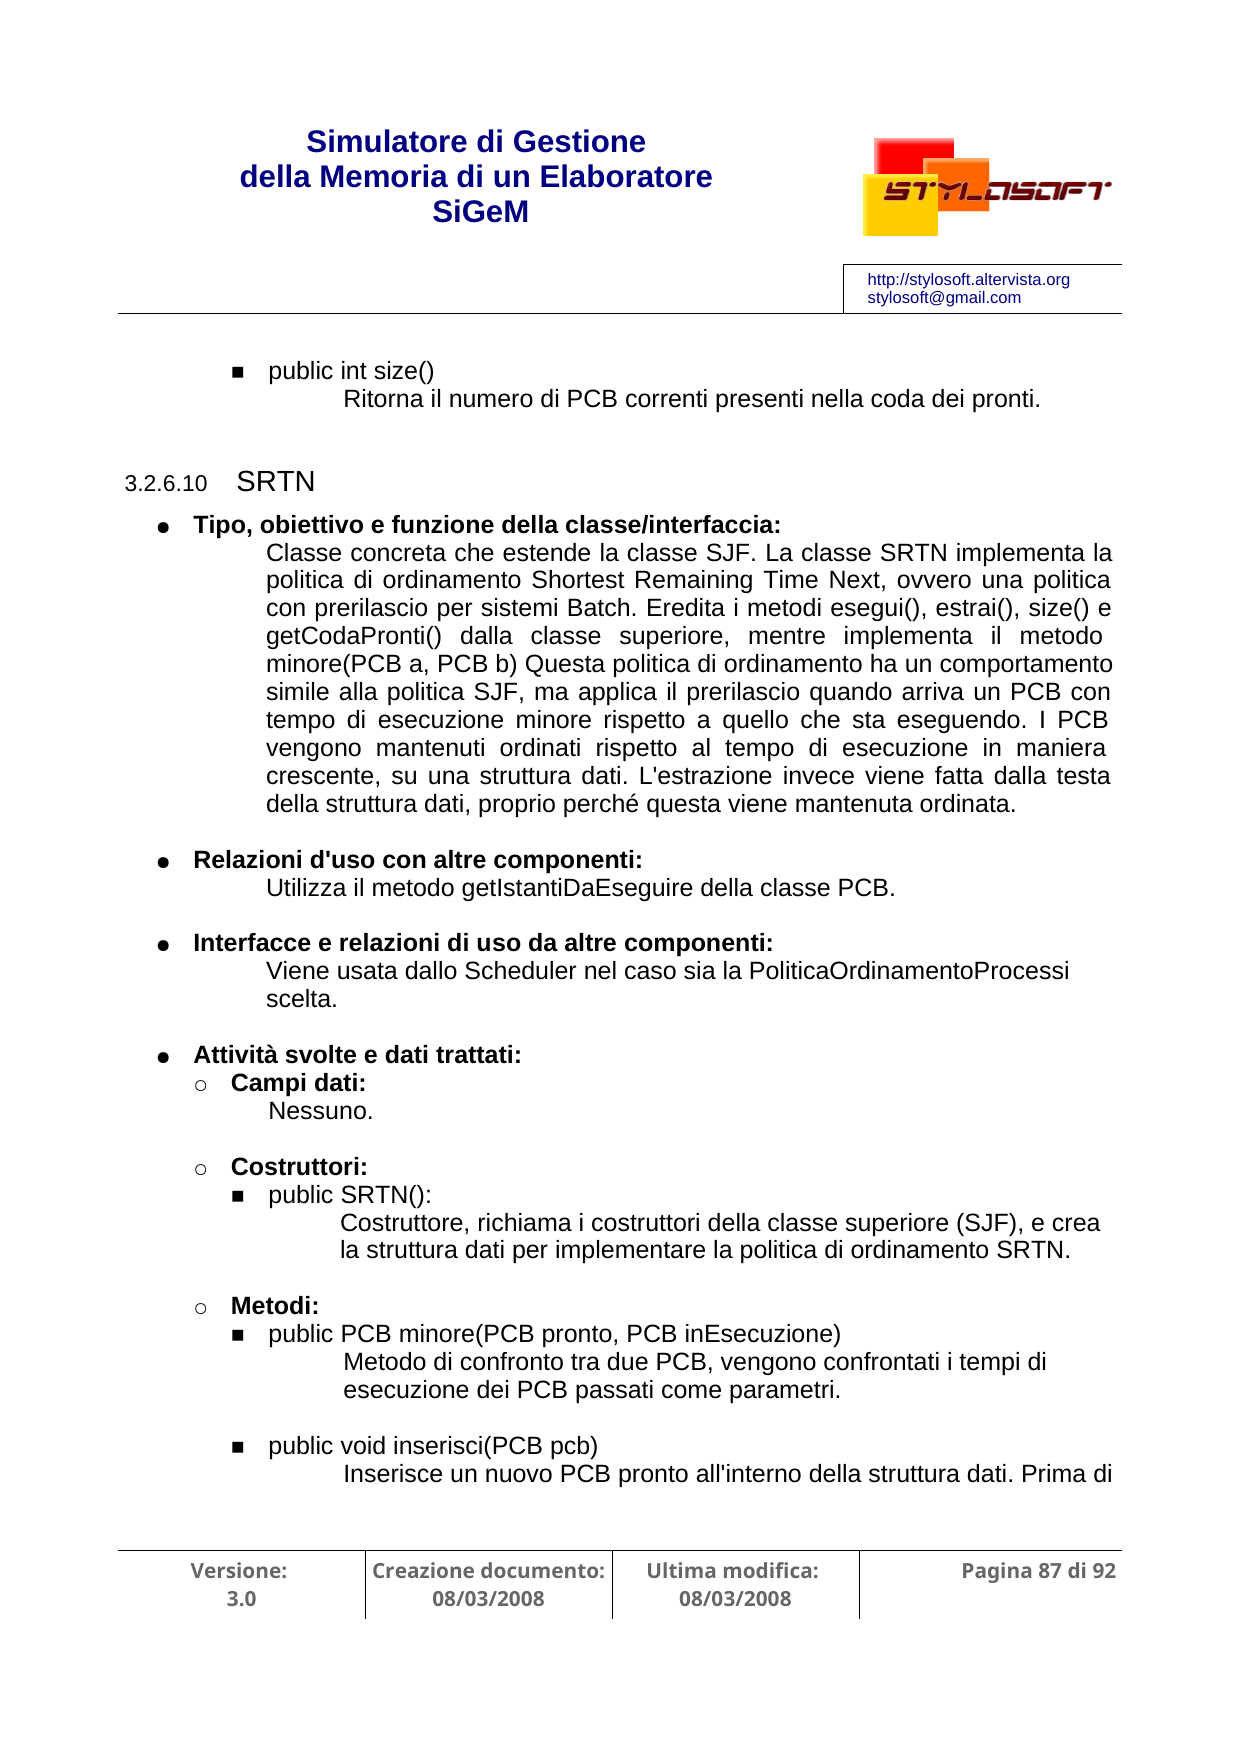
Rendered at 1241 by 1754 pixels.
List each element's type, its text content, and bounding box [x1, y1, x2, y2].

list Classe concreta che estende la classe SJF. La classe SRTN implementa la politica di ordinamento Shortest Remaining Time Next, ovvero una politica con prerilascio per sistemi Batch. Eredita i metodi esegui(), estrai(), size() e getCodaPronti() dalla classe superiore, mentre implementa il metodo minore(PCB a, PCB b) Questa politica di ordinamento ha un comportamento simile alla politica SJF, ma applica il prerilascio quando arriva un PCB con tempo di esecuzione minore rispetto a quello che sta eseguendo. I PCB vengono mantenuti ordinati rispetto al tempo di esecuzione in maniera crescente, su una struttura dati. L'estrazione invece viene fatta dalla testa della struttura dati, proprio perché questa viene mantenuta ordinata. [156, 538, 1122, 817]
text Costruttore, richiama i costruttori della classe superiore (SJF), e crea la struttura dati per implementare la politica di ordinamento SRTN. [118, 1208, 1122, 1264]
list Utilizza il metodo getIstantiDaEseguire della classe PCB. [156, 873, 1122, 901]
list Ritorna il numero di PCB correnti presenti nella coda dei pronti. [306, 384, 1122, 412]
picture [848, 123, 1117, 247]
list Attività svolte e dati trattati: [156, 1041, 1122, 1069]
list public SRTN(): [231, 1180, 1122, 1208]
subtitle SRTN [118, 465, 1122, 498]
list Metodi: [193, 1292, 1122, 1320]
list Interfacce e relazioni di uso da altre componenti: [156, 929, 1122, 957]
list public void inserisci(PCB pcb) [231, 1432, 1122, 1459]
list public PCB minore(PCB pronto, PCB inEsecuzione) [231, 1320, 1122, 1348]
list Inserisce un nuovo PCB pronto all'interno della struttura dati. Prima di [306, 1459, 1122, 1487]
list Nessuno. [231, 1097, 1122, 1124]
list Relazioni d'uso con altre componenti: [156, 845, 1122, 873]
list Campi dati: [193, 1069, 1122, 1097]
list Viene usata dallo Scheduler nel caso sia la PoliticaOrdinamentoProcessi scelta. [156, 957, 1122, 1013]
list Metodo di confronto tra due PCB, vengono confrontati i tempi di esecuzione dei PCB passati come parametri. [306, 1348, 1122, 1404]
list Tipo, obiettivo e funzione della classe/interfaccia: [156, 510, 1122, 538]
list Costruttori: [193, 1152, 1122, 1180]
list public int size() [231, 357, 1122, 384]
